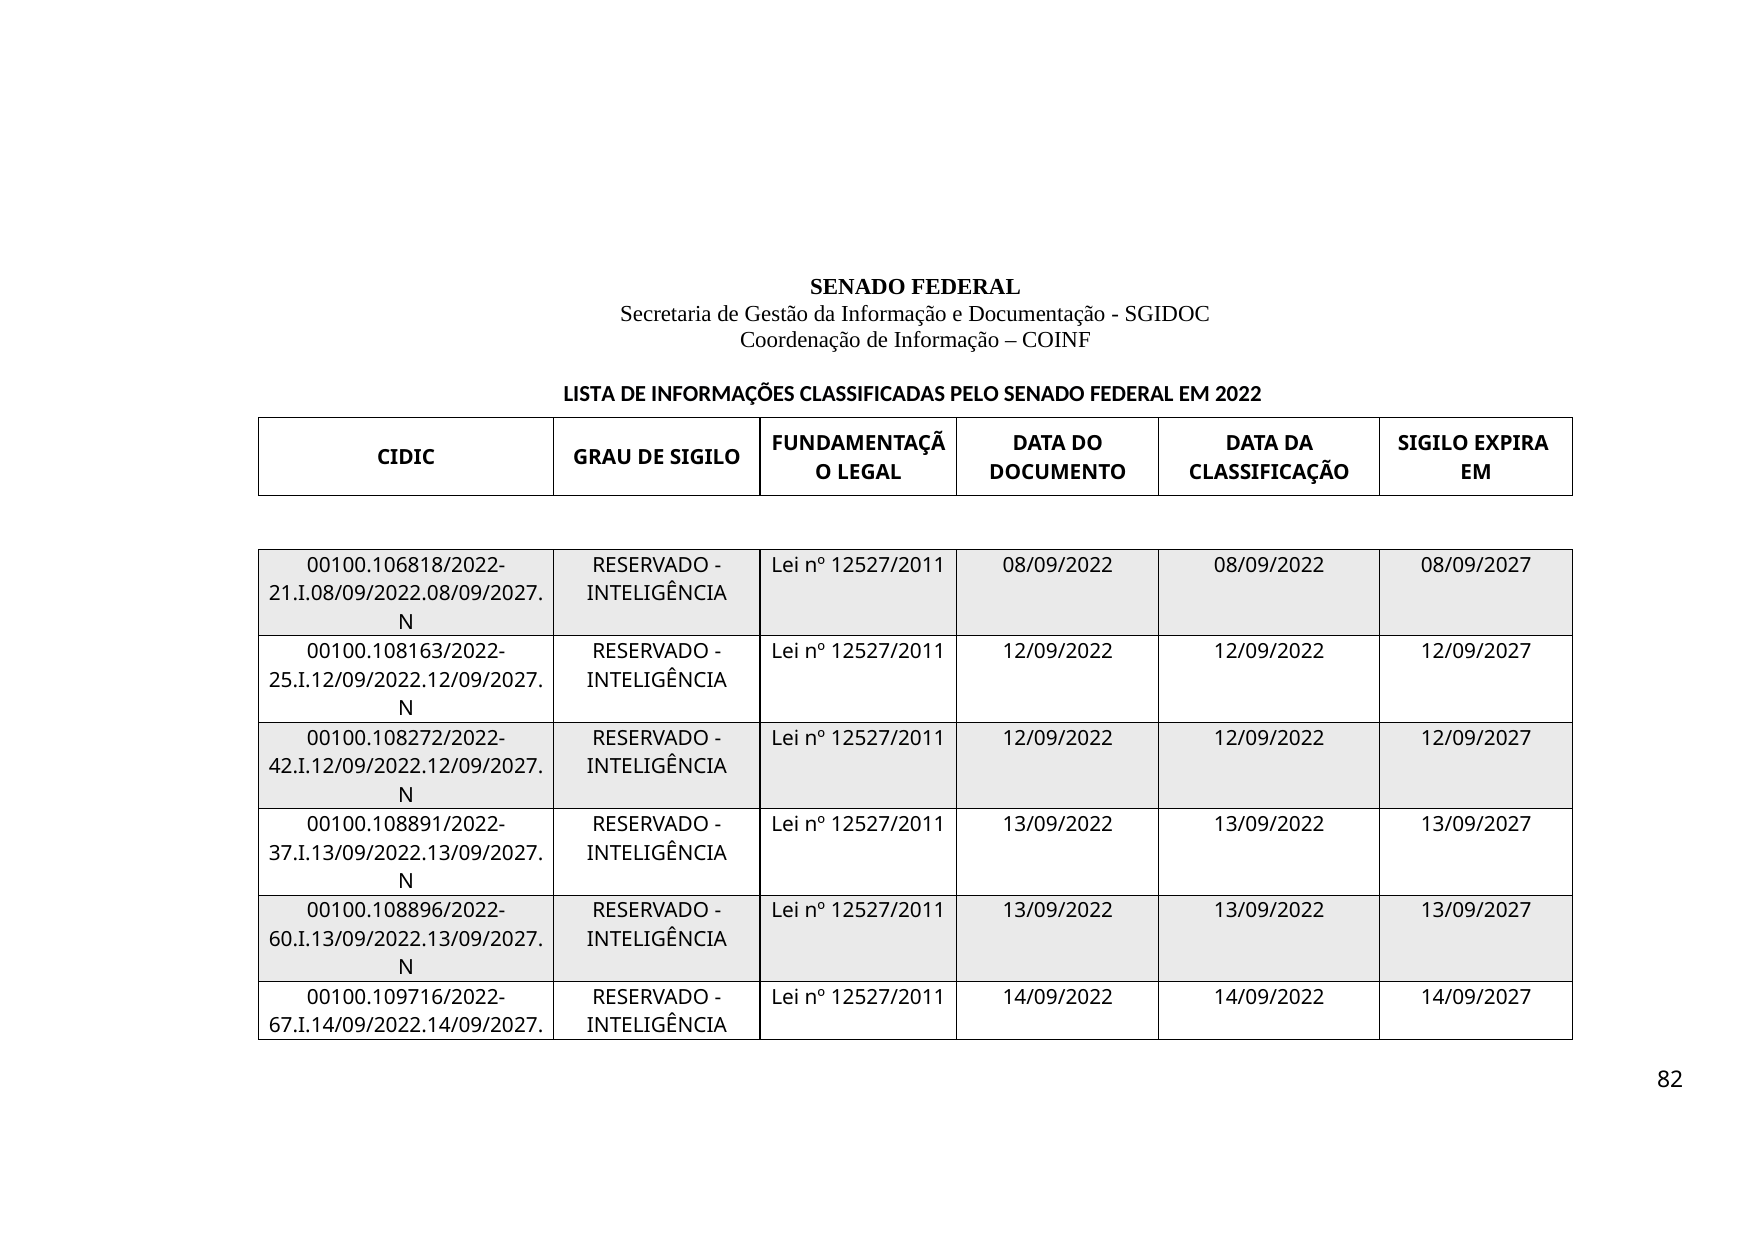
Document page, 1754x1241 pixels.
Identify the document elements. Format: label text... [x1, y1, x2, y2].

table_cell 12/09/2022 [957, 723, 1158, 808]
table_cell RESERVADO - INTELIGÊNCIA [554, 982, 759, 1039]
table_cell 00100.106818/2022-21.I.08/09/2022.08/09/2027.N [259, 550, 553, 635]
table_cell RESERVADO - INTELIGÊNCIA [554, 636, 759, 722]
table_cell 00100.108891/2022-37.I.13/09/2022.13/09/2027.N [259, 809, 553, 894]
table_cell 13/09/2027 [1380, 809, 1572, 894]
table_cell 00100.108896/2022-60.I.13/09/2022.13/09/2027.N [259, 896, 553, 981]
table_cell 08/09/2027 [1380, 550, 1572, 635]
table_cell Lei nº 12527/2011 [761, 550, 956, 635]
table_cell 12/09/2022 [1159, 636, 1379, 722]
table_cell RESERVADO - INTELIGÊNCIA [554, 550, 759, 635]
table_cell 13/09/2027 [1380, 896, 1572, 981]
table_cell 08/09/2022 [957, 550, 1158, 635]
table_cell 14/09/2022 [957, 982, 1158, 1039]
table_cell 14/09/2022 [1159, 982, 1379, 1039]
table_cell 12/09/2022 [1159, 723, 1379, 808]
table_cell 12/09/2027 [1380, 723, 1572, 808]
table_cell RESERVADO - INTELIGÊNCIA [554, 809, 759, 894]
table_cell Lei nº 12527/2011 [761, 809, 956, 894]
table_cell 00100.109716/2022-67.I.14/09/2022.14/09/2027. [259, 982, 553, 1039]
table_cell 13/09/2022 [1159, 896, 1379, 981]
table_cell Lei nº 12527/2011 [761, 982, 956, 1039]
table_cell Lei nº 12527/2011 [761, 896, 956, 981]
table_cell 12/09/2022 [957, 636, 1158, 722]
table_cell 13/09/2022 [957, 809, 1158, 894]
table_cell RESERVADO - INTELIGÊNCIA [554, 896, 759, 981]
table_cell 13/09/2022 [957, 896, 1158, 981]
table_cell 13/09/2022 [1159, 809, 1379, 894]
table_cell 12/09/2027 [1380, 636, 1572, 722]
table_cell Lei nº 12527/2011 [761, 723, 956, 808]
table_cell 00100.108272/2022-42.I.12/09/2022.12/09/2027.N [259, 723, 553, 808]
table_cell 14/09/2027 [1380, 982, 1572, 1039]
table_cell 08/09/2022 [1159, 550, 1379, 635]
table_cell Lei nº 12527/2011 [761, 636, 956, 722]
table_cell RESERVADO - INTELIGÊNCIA [554, 723, 759, 808]
table_cell 00100.108163/2022-25.I.12/09/2022.12/09/2027.N [259, 636, 553, 722]
